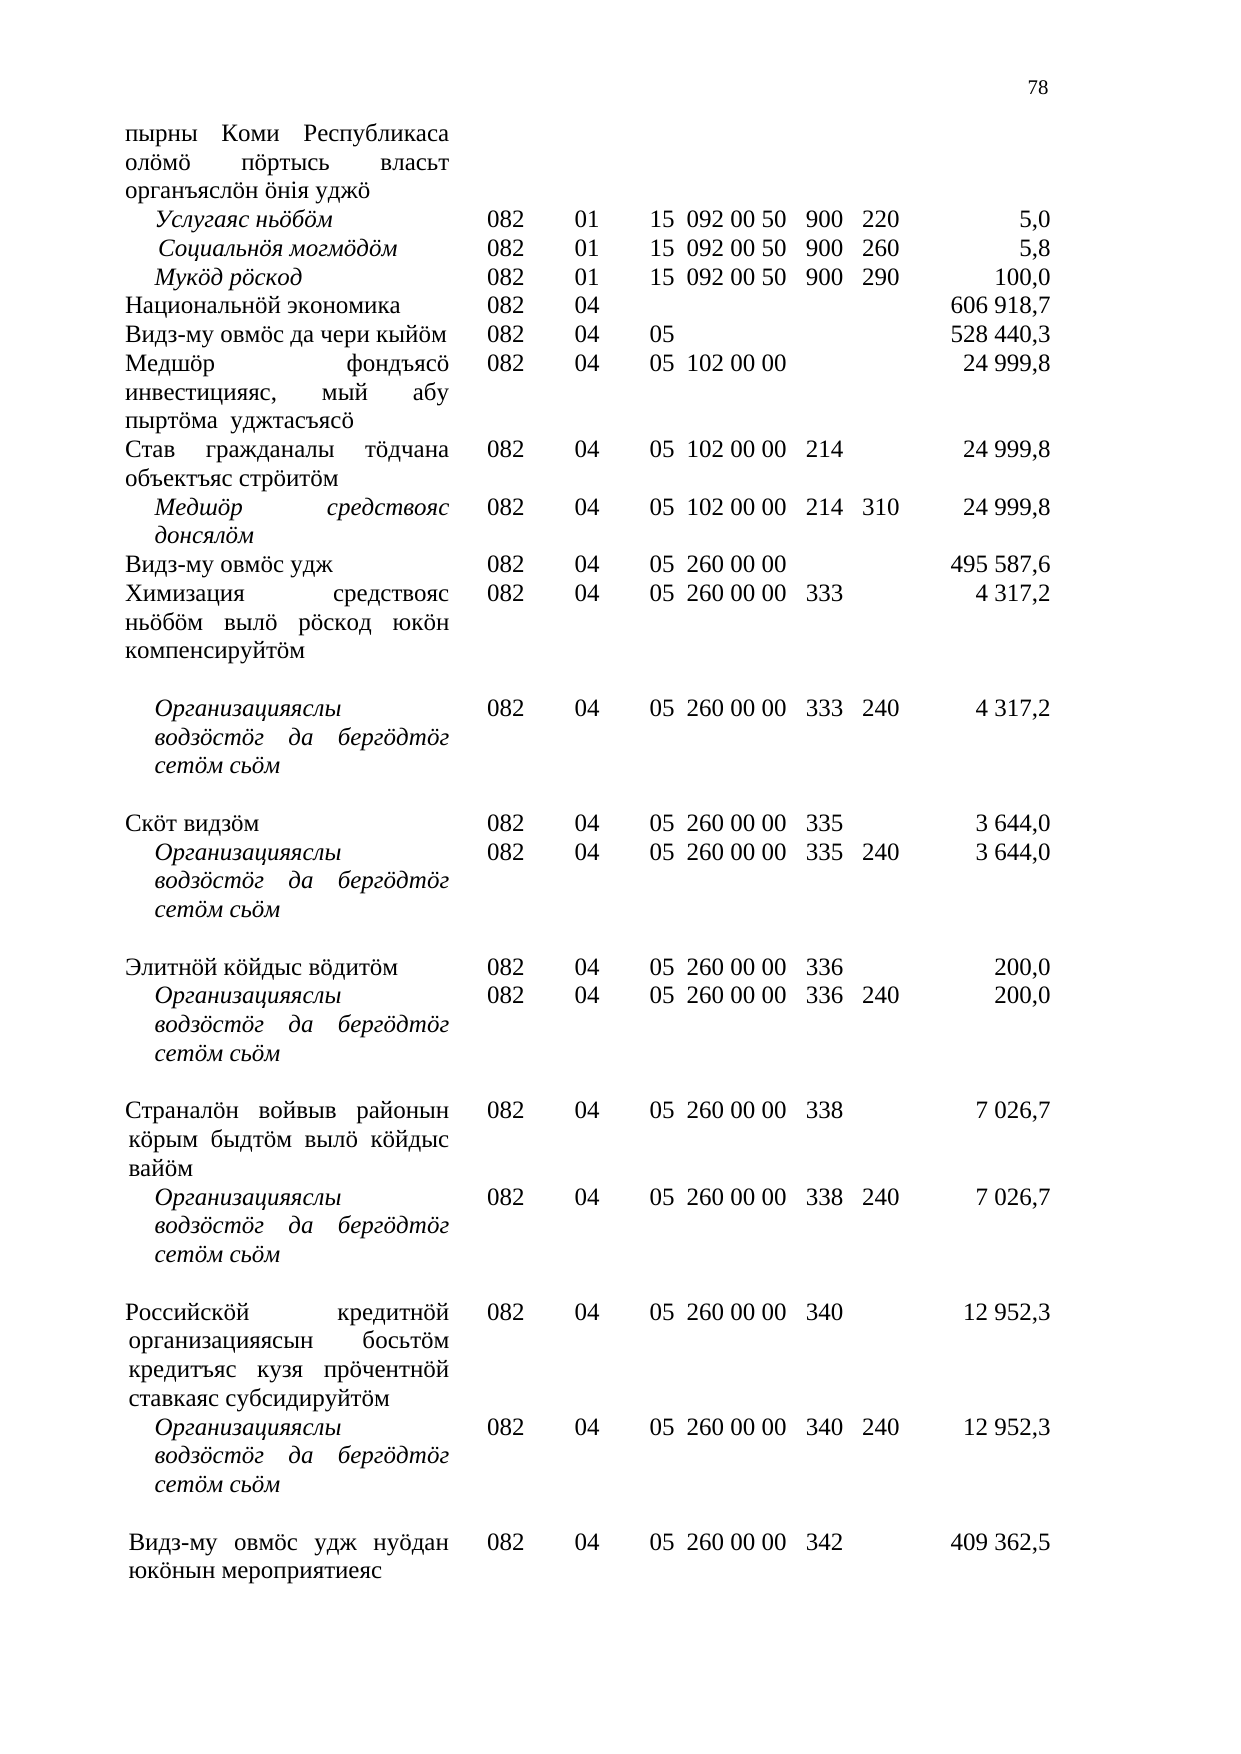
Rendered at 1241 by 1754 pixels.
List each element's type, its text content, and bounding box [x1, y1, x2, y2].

table_cell 04 [530, 549, 605, 578]
table_cell 05 [605, 837, 680, 952]
table_cell 092 00 50 [680, 233, 793, 262]
table_cell 04 [530, 434, 605, 492]
table_cell [455, 118, 530, 204]
table_cell Организацияяслы водзöстöг да бергöдтöг сетöм сьöм [119, 1412, 455, 1527]
table_cell 342 [793, 1527, 849, 1584]
table_cell 260 00 00 [680, 1412, 793, 1527]
table_cell 260 00 00 [680, 981, 793, 1096]
table_cell 409 362,5 [905, 1527, 1056, 1584]
table_cell Организацияяслы водзöстöг да бергöдтöг сетöм сьöм [119, 693, 455, 808]
table_cell 082 [455, 291, 530, 319]
table_cell 082 [455, 1412, 530, 1527]
table_cell 290 [849, 262, 905, 291]
table_cell 260 00 00 [680, 837, 793, 952]
table_cell 240 [849, 1412, 905, 1527]
table_cell [849, 549, 905, 578]
table_cell 3 644,0 [905, 837, 1056, 952]
table_cell 082 [455, 549, 530, 578]
table_cell 05 [605, 981, 680, 1096]
table_cell 04 [530, 1096, 605, 1182]
table_cell 102 00 00 [680, 348, 793, 434]
table_cell [680, 291, 793, 319]
table_cell 082 [455, 808, 530, 837]
table_cell 05 [605, 808, 680, 837]
table_cell 05 [605, 319, 680, 348]
table_cell 310 [849, 492, 905, 549]
table_cell 260 00 00 [680, 1182, 793, 1297]
table_cell 082 [455, 1527, 530, 1584]
table_cell 082 [455, 981, 530, 1096]
table_cell 082 [455, 578, 530, 693]
table_cell [849, 434, 905, 492]
table_cell 082 [455, 1096, 530, 1182]
table_cell 260 00 00 [680, 549, 793, 578]
table_cell 04 [530, 348, 605, 434]
table_cell 092 00 50 [680, 262, 793, 291]
table_cell 05 [605, 1527, 680, 1584]
table_cell 05 [605, 952, 680, 981]
table_cell Организацияяслы водзöстöг да бергöдтöг сетöм сьöм [119, 981, 455, 1096]
table_cell 260 00 00 [680, 1297, 793, 1412]
table_cell 240 [849, 837, 905, 952]
table_cell 220 [849, 204, 905, 233]
table_cell [849, 578, 905, 693]
table_cell 260 00 00 [680, 693, 793, 808]
table_cell 082 [455, 693, 530, 808]
table_cell Видз-му овмöс удж нуöдан юкöнын мероприятиеяс [119, 1527, 455, 1584]
table_cell [793, 118, 849, 204]
table_cell 102 00 00 [680, 434, 793, 492]
table_cell 05 [605, 1297, 680, 1412]
table_cell 200,0 [905, 952, 1056, 981]
table_cell 04 [530, 291, 605, 319]
table_cell 082 [455, 319, 530, 348]
table_cell пырны Коми Республикаса олöмö пöртысь власьт органъяслöн öнія уджö [119, 118, 455, 204]
table_cell 260 00 00 [680, 578, 793, 693]
table_cell 082 [455, 837, 530, 952]
table_cell 082 [455, 434, 530, 492]
table_cell 214 [793, 492, 849, 549]
table_cell 335 [793, 808, 849, 837]
table_cell 5,8 [905, 233, 1056, 262]
table_cell [605, 291, 680, 319]
table_cell 102 00 00 [680, 492, 793, 549]
table_cell 04 [530, 1297, 605, 1412]
table_cell 24 999,8 [905, 348, 1056, 434]
table_cell 04 [530, 952, 605, 981]
table_cell 05 [605, 693, 680, 808]
table_cell 336 [793, 981, 849, 1096]
table_cell 04 [530, 693, 605, 808]
table_cell Элитнöй кöйдыс вöдитöм [119, 952, 455, 981]
table_cell 338 [793, 1096, 849, 1182]
table_cell 240 [849, 693, 905, 808]
table_cell 05 [605, 1182, 680, 1297]
table_cell [849, 1297, 905, 1412]
table_cell 082 [455, 952, 530, 981]
table_cell [849, 291, 905, 319]
table_cell Организацияяслы водзöстöг да бергöдтöг сетöм сьöм [119, 1182, 455, 1297]
table_cell Видз-му овмöс да чери кыйöм [119, 319, 455, 348]
table_cell 338 [793, 1182, 849, 1297]
table_cell Став гражданалы тöдчана объектъяс стрöитöм [119, 434, 455, 492]
table_cell 15 [605, 262, 680, 291]
table_cell 05 [605, 1412, 680, 1527]
table_cell 04 [530, 578, 605, 693]
table_cell 05 [605, 1096, 680, 1182]
table_cell 5,0 [905, 204, 1056, 233]
table_cell Организацияяслы водзöстöг да бергöдтöг сетöм сьöм [119, 837, 455, 952]
table_cell 200,0 [905, 981, 1056, 1096]
table_cell Национальнöй экономика [119, 291, 455, 319]
table_cell 528 440,3 [905, 319, 1056, 348]
table_cell 240 [849, 981, 905, 1096]
table_cell 082 [455, 262, 530, 291]
table_cell 900 [793, 262, 849, 291]
table_cell 260 00 00 [680, 1096, 793, 1182]
table_cell 04 [530, 492, 605, 549]
table_cell 01 [530, 204, 605, 233]
table_cell 04 [530, 1527, 605, 1584]
table_cell 12 952,3 [905, 1412, 1056, 1527]
table_cell Медшöр фондъясö инвестицияяс, мый абу пыртöма уджтасъясö [119, 348, 455, 434]
table_cell 04 [530, 981, 605, 1096]
table_cell 495 587,6 [905, 549, 1056, 578]
table_cell 05 [605, 492, 680, 549]
table_cell 4 317,2 [905, 578, 1056, 693]
table_cell 24 999,8 [905, 434, 1056, 492]
table_cell [849, 1096, 905, 1182]
table_cell 04 [530, 319, 605, 348]
table_cell [793, 319, 849, 348]
table_cell 100,0 [905, 262, 1056, 291]
table_cell 7 026,7 [905, 1096, 1056, 1182]
table_cell 082 [455, 1182, 530, 1297]
table_cell [680, 319, 793, 348]
table_cell 336 [793, 952, 849, 981]
table_cell 606 918,7 [905, 291, 1056, 319]
table_cell 082 [455, 492, 530, 549]
table_cell 082 [455, 233, 530, 262]
table_cell [793, 348, 849, 434]
table_cell [849, 808, 905, 837]
table_cell [530, 118, 605, 204]
table_cell Страналöн войвыв районын кöрым быдтöм вылö кöйдыс вайöм [119, 1096, 455, 1182]
table_cell 333 [793, 578, 849, 693]
table_cell 05 [605, 434, 680, 492]
table_cell 05 [605, 549, 680, 578]
table_cell 24 999,8 [905, 492, 1056, 549]
table_cell 05 [605, 348, 680, 434]
table_cell [605, 118, 680, 204]
table_cell 05 [605, 578, 680, 693]
table_cell [680, 118, 793, 204]
table_cell 260 00 00 [680, 1527, 793, 1584]
table_cell 092 00 50 [680, 204, 793, 233]
table_cell 15 [605, 204, 680, 233]
table_cell 04 [530, 1412, 605, 1527]
table_cell Мукöд рöскод [119, 262, 455, 291]
table_cell 333 [793, 693, 849, 808]
table_cell Видз-му овмöс удж [119, 549, 455, 578]
table_cell [793, 549, 849, 578]
table_cell 04 [530, 808, 605, 837]
table_cell 900 [793, 233, 849, 262]
table_cell 3 644,0 [905, 808, 1056, 837]
table_cell 214 [793, 434, 849, 492]
table_cell 082 [455, 204, 530, 233]
table_cell 340 [793, 1412, 849, 1527]
table_cell 260 00 00 [680, 808, 793, 837]
table_cell [849, 319, 905, 348]
table_cell 15 [605, 233, 680, 262]
table_cell [849, 348, 905, 434]
table_cell Услугаяс ньöбöм [119, 204, 455, 233]
table_cell 900 [793, 204, 849, 233]
table_cell Медшöр средствояс донсялöм [119, 492, 455, 549]
table_cell 01 [530, 233, 605, 262]
table_cell [849, 952, 905, 981]
table_cell 082 [455, 348, 530, 434]
table_cell 240 [849, 1182, 905, 1297]
table_cell 260 00 00 [680, 952, 793, 981]
table_cell [793, 291, 849, 319]
table_cell 12 952,3 [905, 1297, 1056, 1412]
table_cell Российскöй кредитнöй организацияясын босьтöм кредитъяс кузя прöчентнöй ставкаяс субсидируйтöм [119, 1297, 455, 1412]
table_cell 04 [530, 837, 605, 952]
table_cell 4 317,2 [905, 693, 1056, 808]
table_cell 01 [530, 262, 605, 291]
table_cell 335 [793, 837, 849, 952]
table_cell Химизация средствояс ньöбöм вылö рöскод юкöн компенсируйтöм [119, 578, 455, 693]
table_cell 340 [793, 1297, 849, 1412]
table_cell [849, 118, 905, 204]
table_cell [905, 118, 1056, 204]
table_cell 04 [530, 1182, 605, 1297]
table_cell 082 [455, 1297, 530, 1412]
table_cell 7 026,7 [905, 1182, 1056, 1297]
table_cell Социальнöя могмöдöм [119, 233, 455, 262]
table_cell 260 [849, 233, 905, 262]
table_cell [849, 1527, 905, 1584]
table_cell Скöт видзöм [119, 808, 455, 837]
